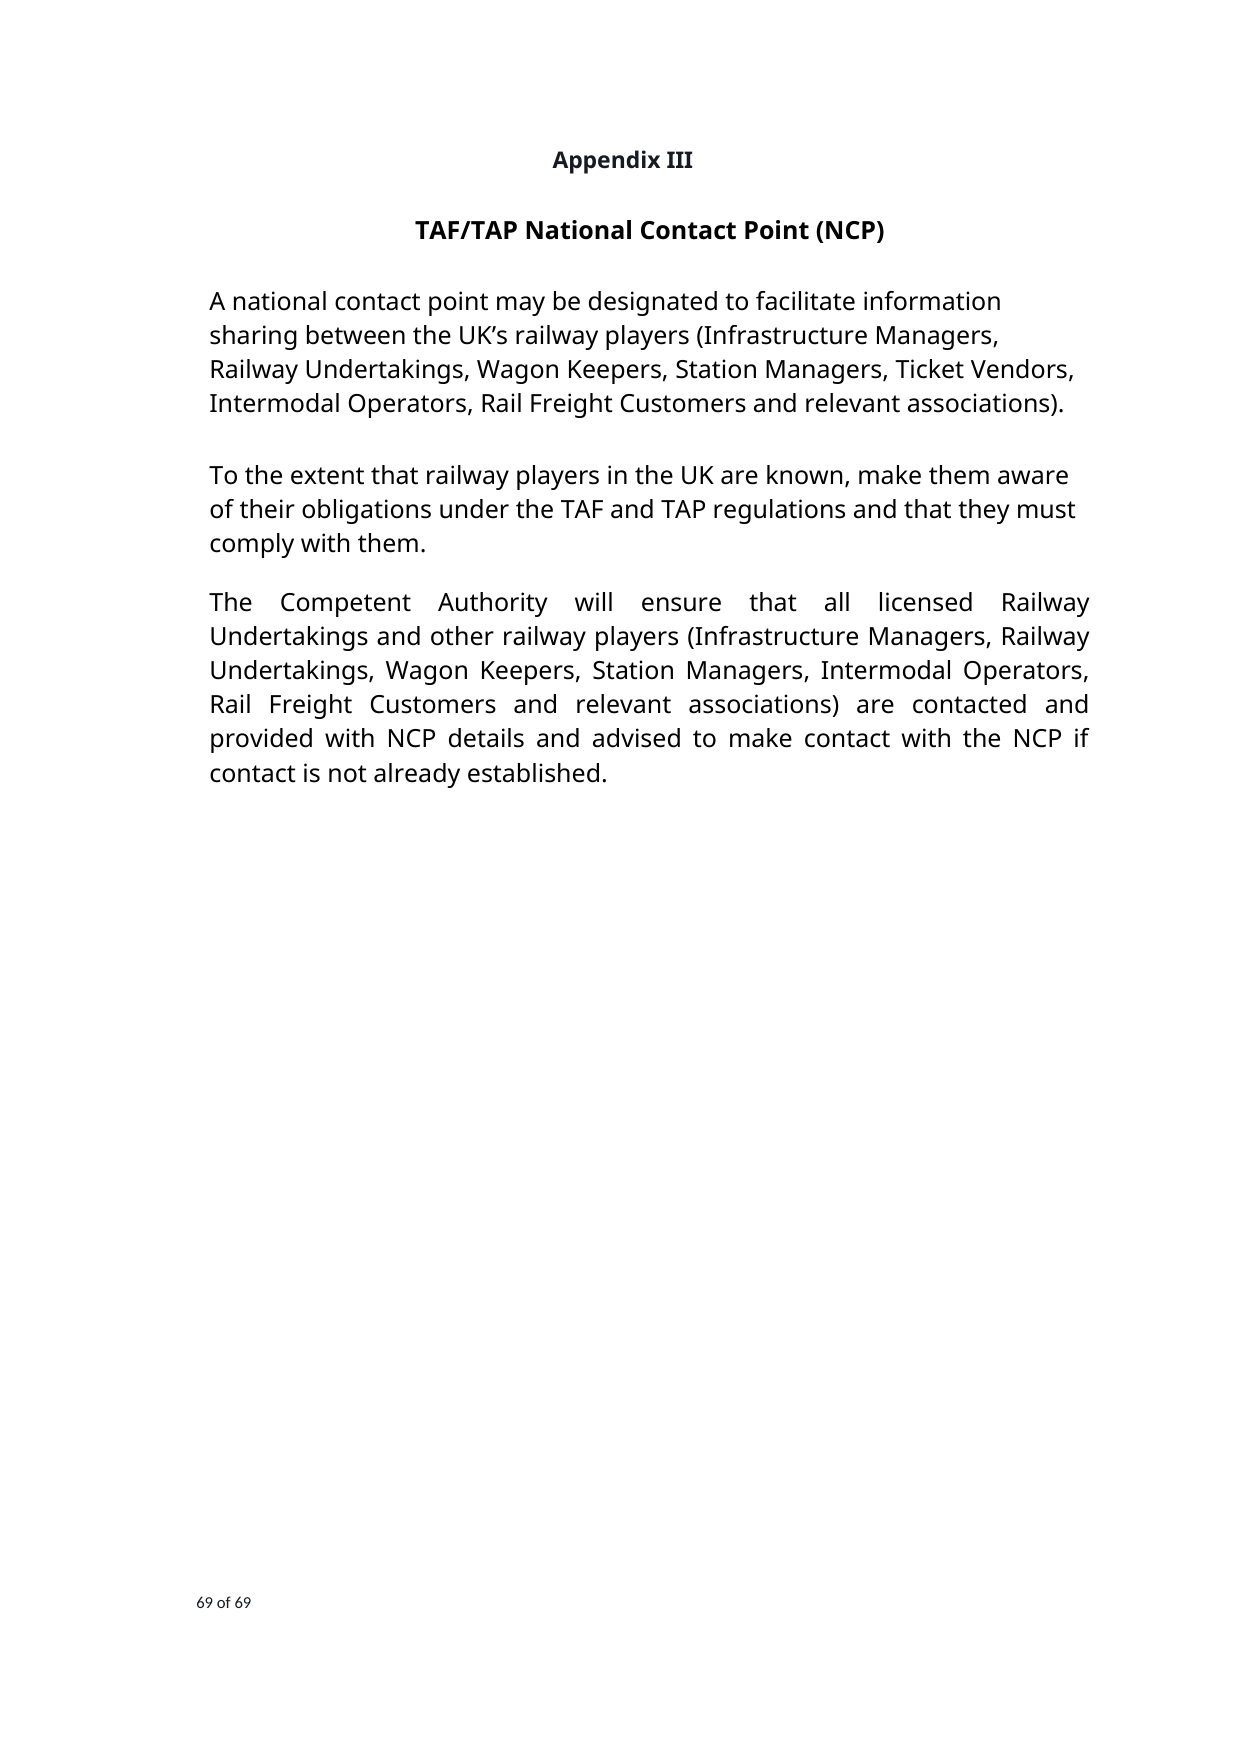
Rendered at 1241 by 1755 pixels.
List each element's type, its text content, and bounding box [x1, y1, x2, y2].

text TAF/TAP National Contact Point (NCP) [209, 212, 1090, 246]
text A national contact point may be designated to facilitate information sharing between the UK’s railway players (Infrastructure Managers, Railway Undertakings, Wagon Keepers, Station Managers, Ticket Vendors, Intermodal Operators, Rail Freight Customers and relevant associations). [209, 284, 1090, 420]
text To the extent that railway players in the UK are known, make them aware of their obligations under the TAF and TAP regulations and that they must comply with them. [209, 458, 1090, 560]
text The Competent Authority will ensure that all licensed Railway Undertakings and other railway players (Infrastructure Managers, Railway Undertakings, Wagon Keepers, Station Managers, Intermodal Operators, Rail Freight Customers and relevant associations) are contacted and provided with NCP details and advised to make contact with the NCP if contact is not already established. [209, 585, 1090, 789]
